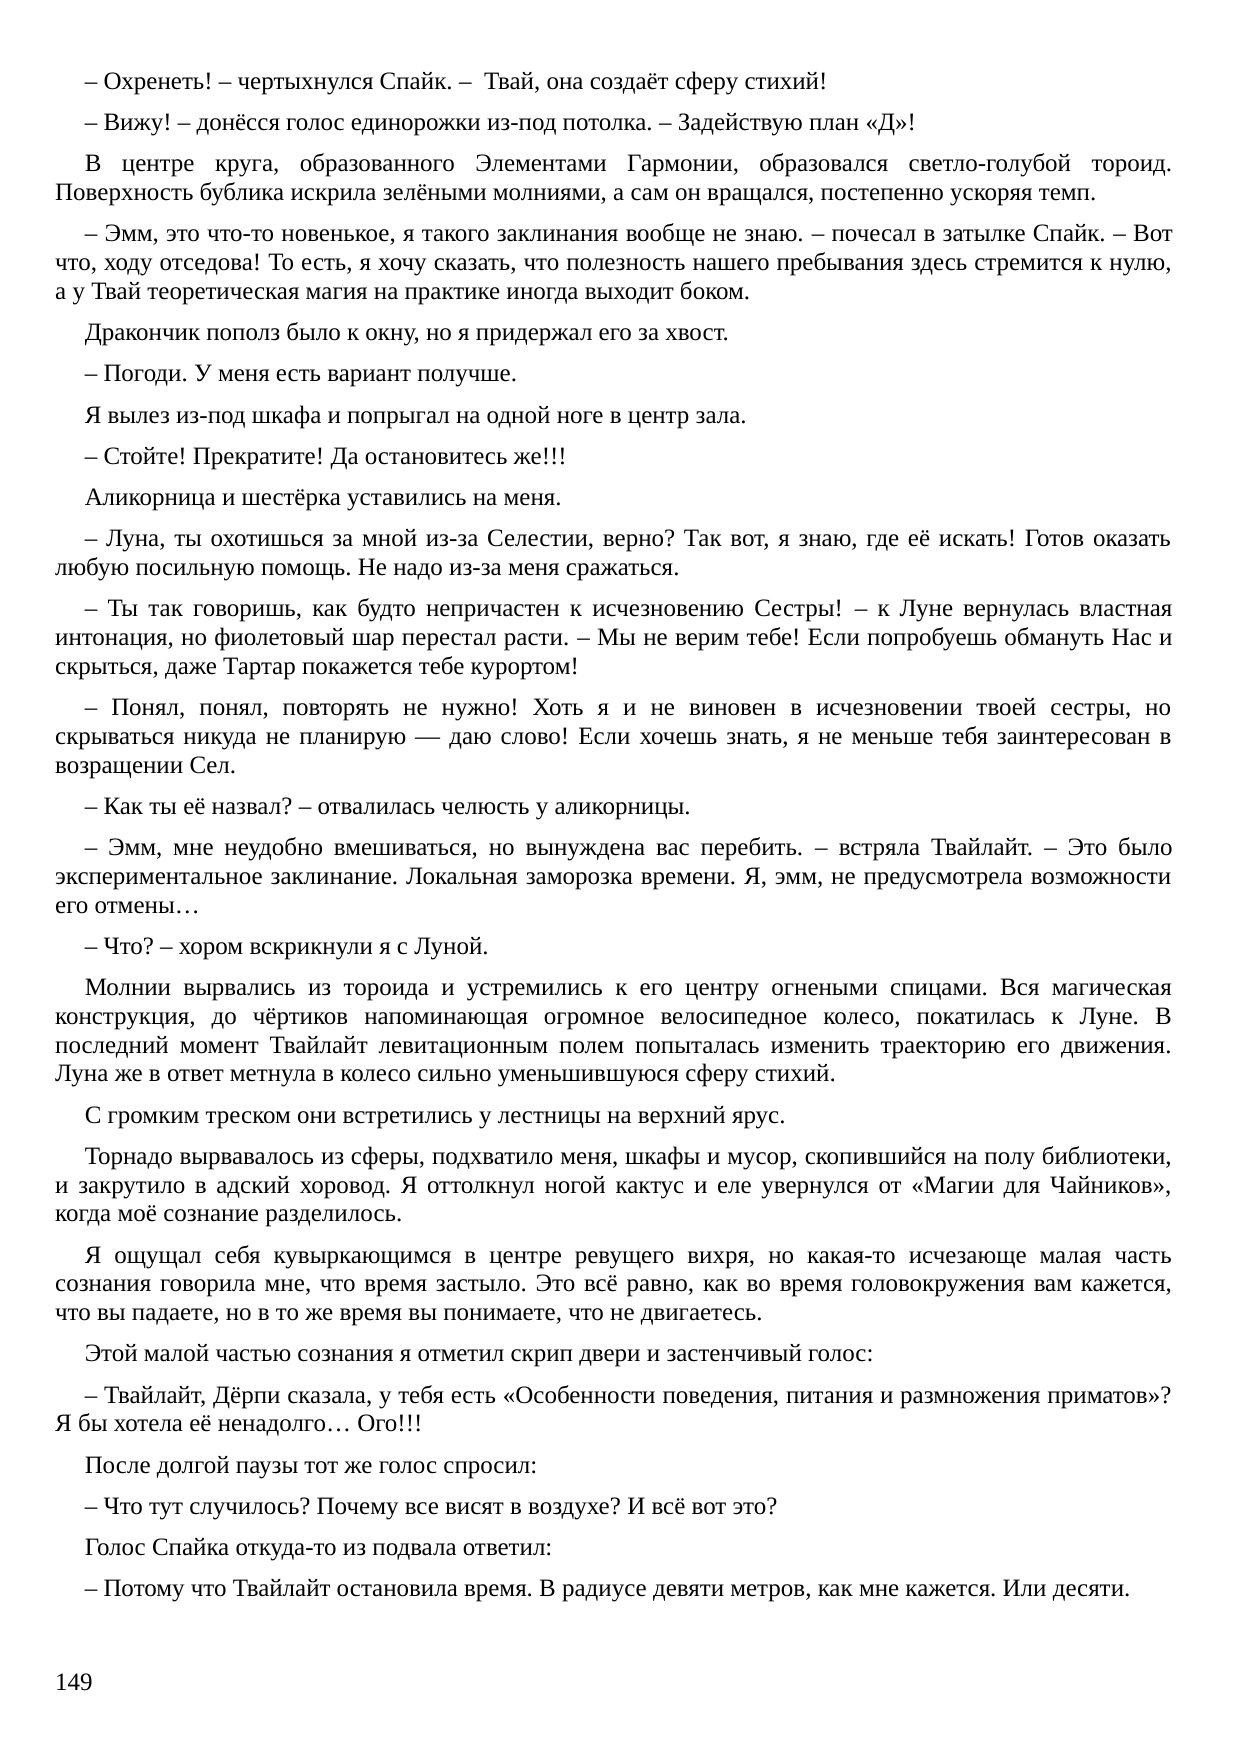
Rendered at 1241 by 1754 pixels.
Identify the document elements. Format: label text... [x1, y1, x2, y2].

text – Ты так говоришь, как будто непричастен к исчезновению Сестры! – к Луне вернулась властная интонация, но фиолетовый шар перестал расти. – Мы не верим тебе! Если попробуешь обмануть Нас и скрыться, даже Тартар покажется тебе курортом! [55, 593, 1173, 680]
text – Эмм, это что-то новенькое, я такого заклинания вообще не знаю. – почесал в затылке Спайк. – Вот что, ходу отседова! То есть, я хочу сказать, что полезность нашего пребывания здесь стремится к нулю, а у Твай теоретическая магия на практике иногда выходит боком. [55, 218, 1173, 305]
text – Понял, понял, повторять не нужно! Хоть я и не виновен в исчезновении твоей сестры, но скрываться никуда не планирую — даю слово! Если хочешь знать, я не меньше тебя заинтересован в возращении Сел. [55, 692, 1173, 778]
text Молнии вырвались из тороида и устремились к его центру огнеными спицами. Вся магическая конструкция, до чёртиков напоминающая огромное велосипедное колесо, покатилась к Луне. В последний момент Твайлайт левитационным полем попыталась изменить траекторию его движения. Луна же в ответ метнула в колесо сильно уменьшившуюся сферу стихий. [55, 972, 1173, 1087]
text Этой малой частью сознания я отметил скрип двери и застенчивый голос: [55, 1338, 1173, 1367]
text – Что? – хором вскрикнули я с Луной. [55, 931, 1173, 960]
text – Вижу! – донёсся голос единорожки из-под потолка. – Задействую план «Д»! [55, 107, 1173, 136]
text – Охренеть! – чертыхнулся Спайк. – Твай, она создаёт сферу стихий! [55, 66, 1173, 95]
text – Эмм, мне неудобно вмешиваться, но вынуждена вас перебить. – встряла Твайлайт. – Это было экспериментальное заклинание. Локальная заморозка времени. Я, эмм, не предусмотрела возможности его отмены… [55, 832, 1173, 918]
text После долгой паузы тот же голос спросил: [55, 1450, 1173, 1478]
text – Твайлайт, Дёрпи сказала, у тебя есть «Особенности поведения, питания и размножения приматов»? Я бы хотела её ненадолго… Ого!!! [55, 1380, 1173, 1437]
text Аликорница и шестёрка уставились на меня. [55, 482, 1173, 511]
text В центре круга, образованного Элементами Гармонии, образовался светло-голубой тороид. Поверхность бублика искрила зелёными молниями, а сам он вращался, постепенно ускоряя темп. [55, 148, 1173, 206]
text Я вылез из-под шкафа и попрыгал на одной ноге в центр зала. [55, 400, 1173, 428]
text – Луна, ты охотишься за мной из-за Селестии, верно? Так вот, я знаю, где её искать! Готов оказать любую посильную помощь. Не надо из-за меня сражаться. [55, 523, 1173, 581]
text – Потому что Твайлайт остановила время. В радиусе девяти метров, как мне кажется. Или десяти. [55, 1573, 1173, 1602]
text – Стойте! Прекратите! Да остановитесь же!!! [55, 441, 1173, 470]
text Торнадо вырвавалось из сферы, подхватило меня, шкафы и мусор, скопившийся на полу библиотеки, и закрутило в адский хоровод. Я оттолкнул ногой кактус и еле увернулся от «Магии для Чайников», когда моё сознание разделилось. [55, 1141, 1173, 1227]
text Я ощущал себя кувыркающимся в центре ревущего вихря, но какая-то исчезающе малая часть сознания говорила мне, что время застыло. Это всё равно, как во время головокружения вам кажется, что вы падаете, но в то же время вы понимаете, что не двигаетесь. [55, 1240, 1173, 1326]
text С громким треском они встретились у лестницы на верхний ярус. [55, 1100, 1173, 1128]
text – Погоди. У меня есть вариант получше. [55, 358, 1173, 387]
text Дракончик пополз было к окну, но я придержал его за хвост. [55, 317, 1173, 346]
text Голос Спайка откуда-то из подвала ответил: [55, 1532, 1173, 1561]
text – Как ты её назвал? – отвалилась челюсть у аликорницы. [55, 791, 1173, 820]
text – Что тут случилось? Почему все висят в воздухе? И всё вот это? [55, 1491, 1173, 1520]
